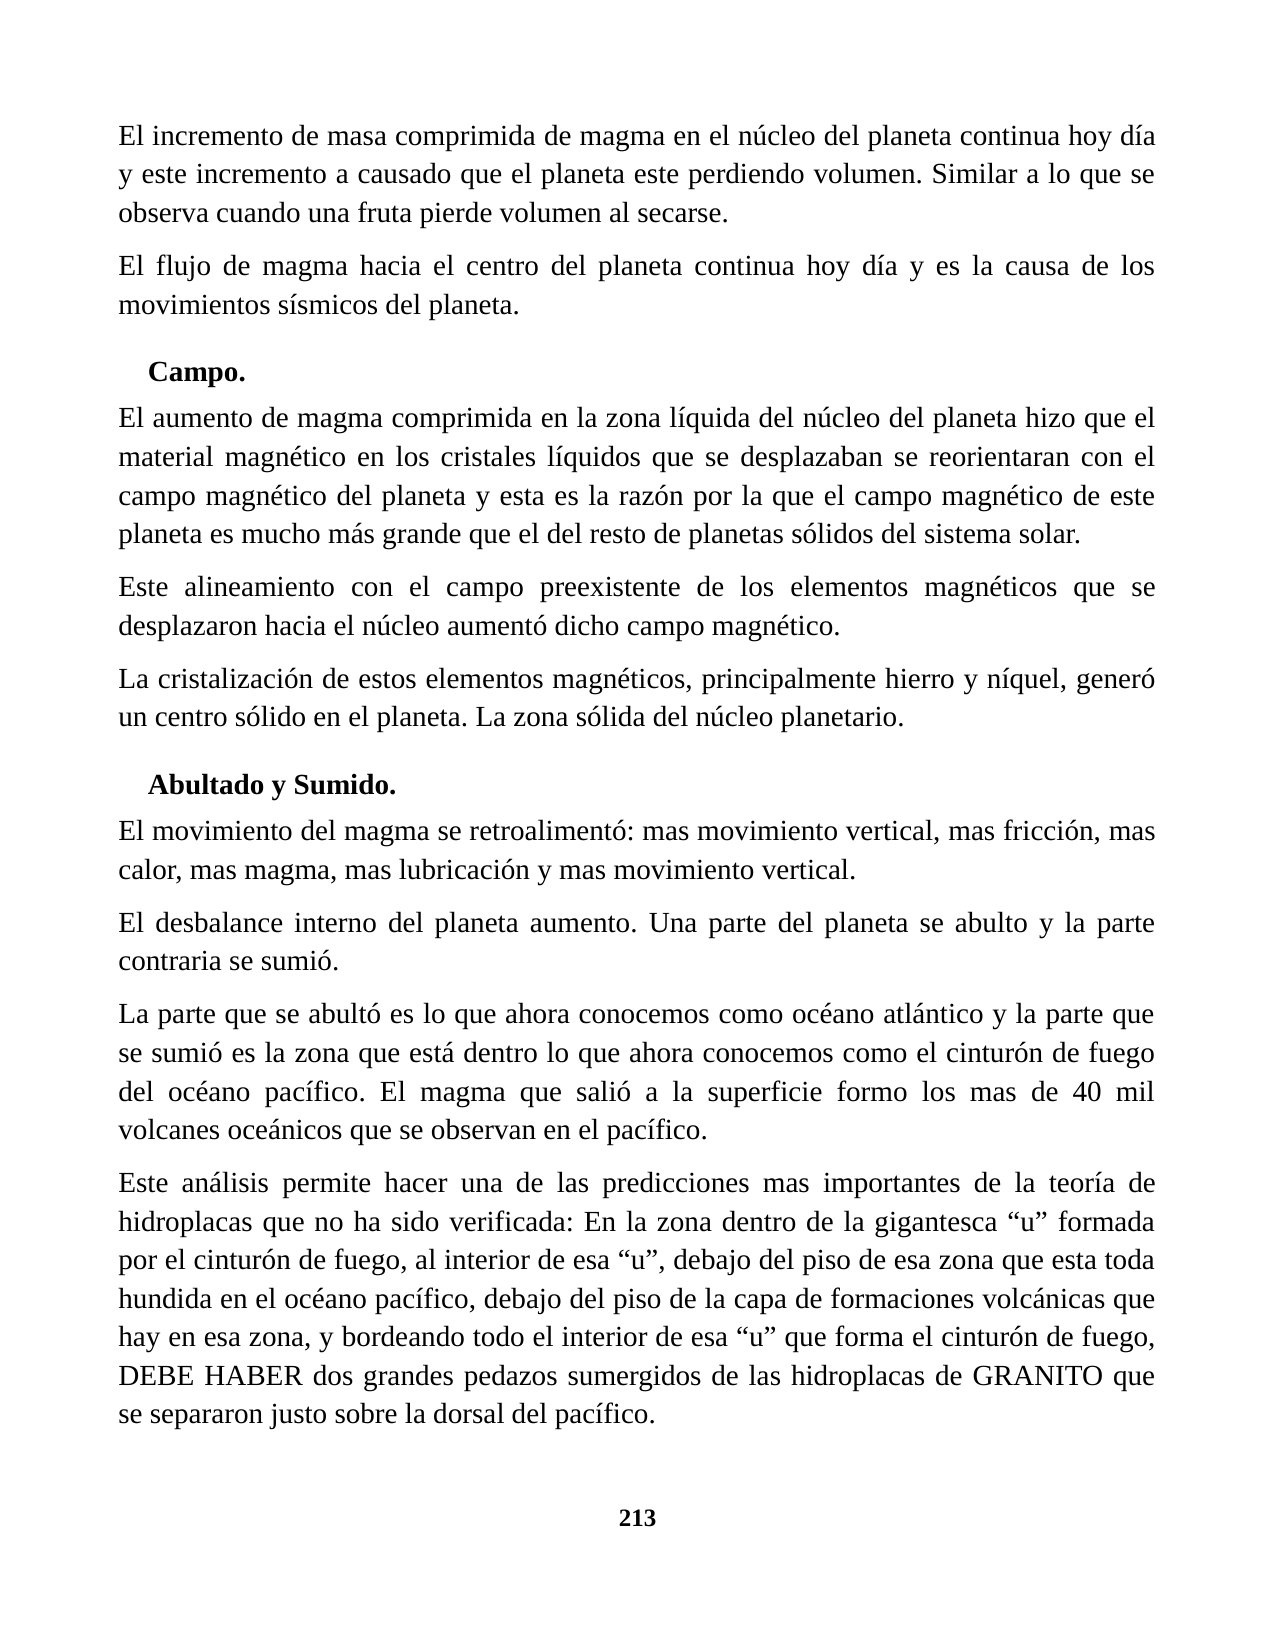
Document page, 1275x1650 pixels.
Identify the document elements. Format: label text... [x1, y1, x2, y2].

subtitle Campo. [148, 354, 1157, 388]
subtitle Abultado y Sumido. [148, 767, 1157, 801]
text El flujo de magma hacia el centro del planeta continua hoy día y es la causa de los movimientos sísmicos del planeta. [118, 248, 1157, 320]
text El desbalance interno del planeta aumento. Una parte del planeta se abulto y la parte contraria se sumió. [118, 905, 1157, 977]
text La cristalización de estos elementos magnéticos, principalmente hierro y níquel, generó un centro sólido en el planeta. La zona sólida del núcleo planetario. [118, 661, 1157, 733]
text Este análisis permite hacer una de las predicciones mas importantes de la teoría de hidroplacas que no ha sido verificada: En la zona dentro de la gigantesca “u” formada por el cinturón de fuego, al interior de esa “u”, debajo del piso de esa zona que esta toda hundida en el océano pacífico, debajo del piso de la capa de formaciones volcánicas que hay en esa zona, y bordeando todo el interior de esa “u” que forma el cinturón de fuego, DEBE HABER dos grandes pedazos sumergidos de las hidroplacas de GRANITO que se separaron justo sobre la dorsal del pacífico. [118, 1165, 1157, 1430]
text El aumento de magma comprimida en la zona líquida del núcleo del planeta hizo que el material magnético en los cristales líquidos que se desplazaban se reorientaran con el campo magnético del planeta y esta es la razón por la que el campo magnético de este planeta es mucho más grande que el del resto de planetas sólidos del sistema solar. [118, 401, 1157, 550]
text La parte que se abultó es lo que ahora conocemos como océano atlántico y la parte que se sumió es la zona que está dentro lo que ahora conocemos como el cinturón de fuego del océano pacífico. El magma que salió a la superficie formo los mas de 40 mil volcanes oceánicos que se observan en el pacífico. [118, 997, 1157, 1146]
text El incremento de masa comprimida de magma en el núcleo del planeta continua hoy día y este incremento a causado que el planeta este perdiendo volumen. Similar a lo que se observa cuando una fruta pierde volumen al secarse. [118, 118, 1157, 229]
text Este alineamiento con el campo preexistente de los elementos magnéticos que se desplazaron hacia el núcleo aumentó dicho campo magnético. [118, 569, 1157, 641]
text El movimiento del magma se retroalimentó: mas movimiento vertical, mas fricción, mas calor, mas magma, mas lubricación y mas movimiento vertical. [118, 813, 1157, 885]
